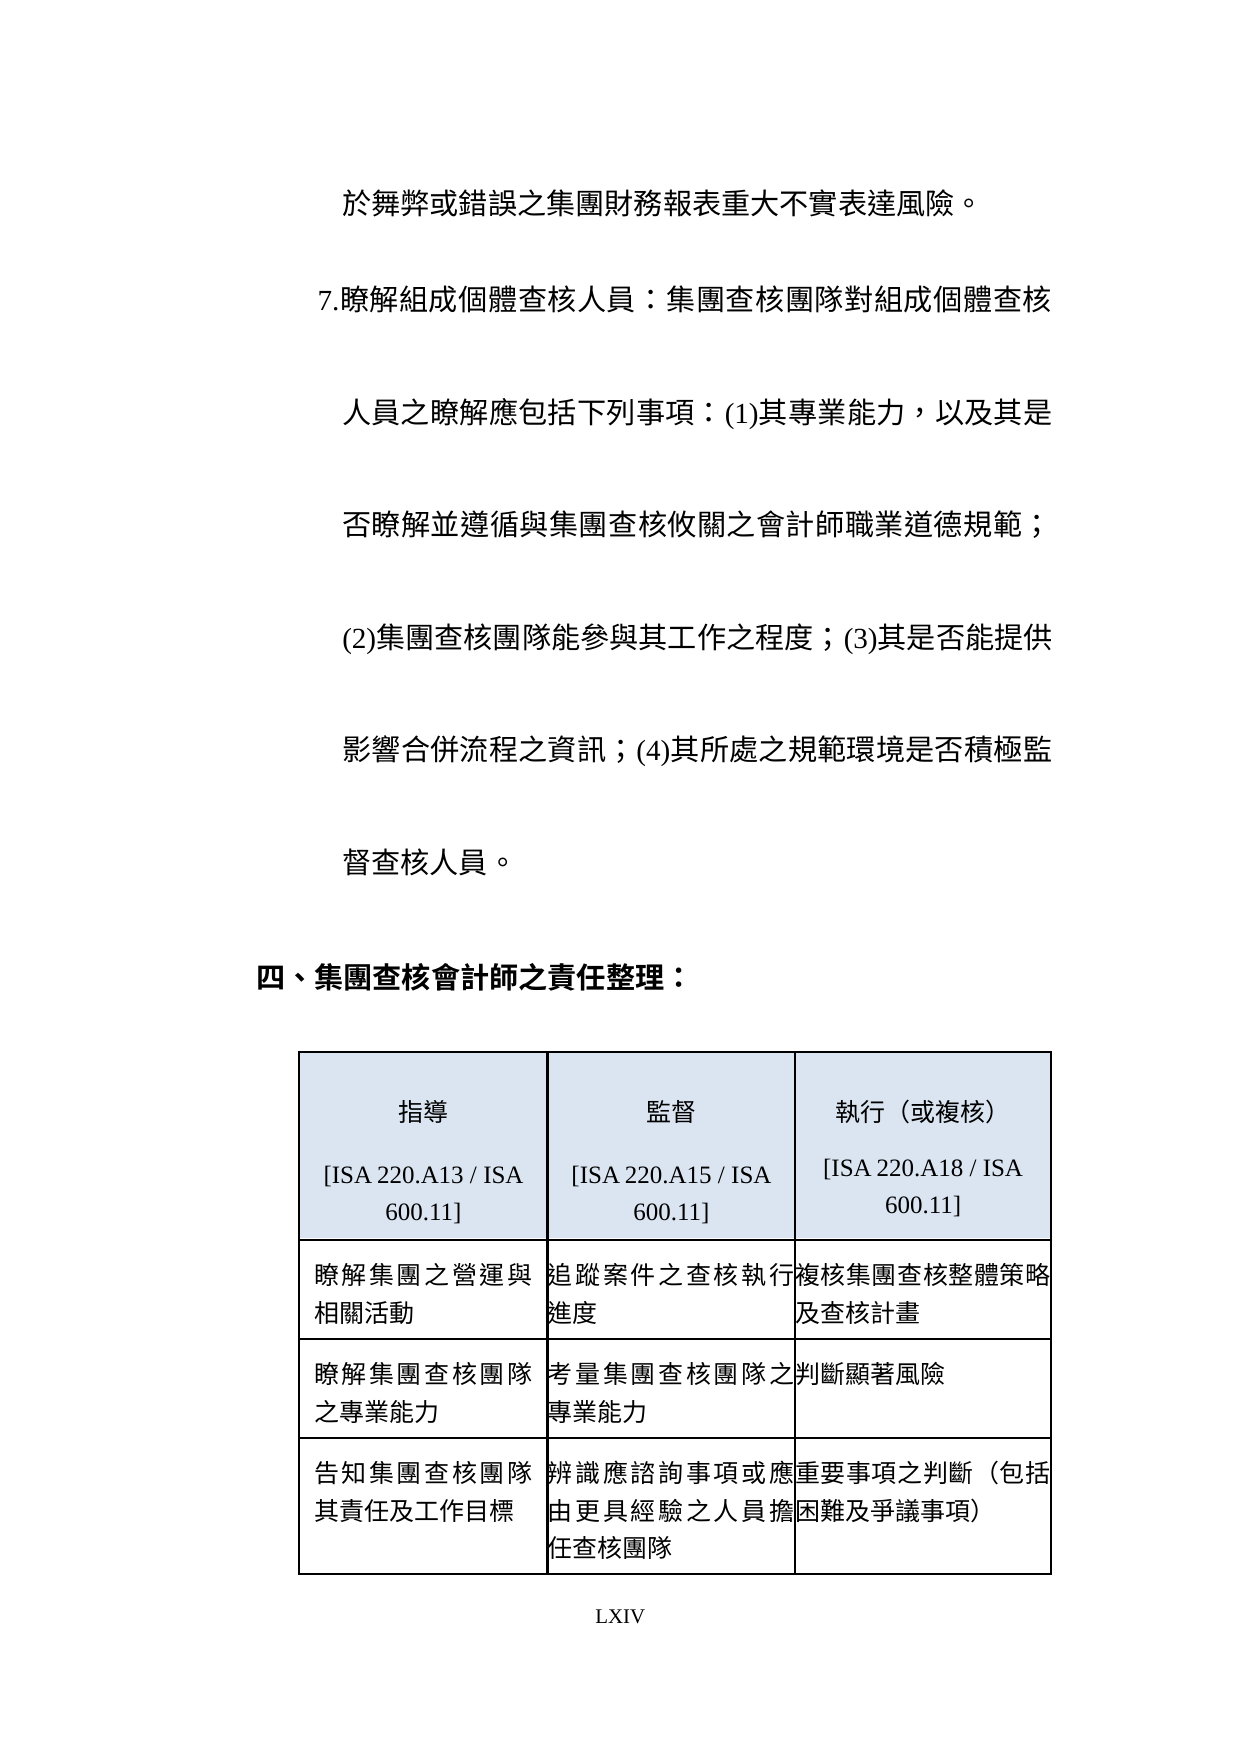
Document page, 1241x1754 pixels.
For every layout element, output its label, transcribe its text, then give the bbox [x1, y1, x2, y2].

table_cell 考量集團查核團隊之專業能力 [549, 1340, 794, 1437]
table_cell 辨識應諮詢事項或應由更具經驗之人員擔任查核團隊 [549, 1439, 794, 1573]
table_cell 追蹤案件之查核執行進度 [549, 1241, 794, 1338]
table_cell 瞭解集團之營運與相關活動 [300, 1241, 546, 1338]
text 四、集團查核會計師之責任整理： [187, 938, 1053, 1013]
table_cell 重要事項之判斷（包括困難及爭議事項） [796, 1439, 1050, 1573]
table_header 執行（或複核） [ISA 220.A18 / ISA 600.11] [796, 1053, 1050, 1238]
text 7.瞭解組成個體查核人員：集團查核團隊對組成個體查核人員之瞭解應包括下列事項：(1)其專業能力，以及其是否瞭解並遵循與集團查核攸關之會計師職業道德規範；(2)集團查核團隊能參與其工作之程度；(3)其是否能提供影響合併流程之資訊；(4)其所處之規範環境是否積極監督查核人員。 [317, 261, 1053, 898]
table_header 指導 [ISA 220.A13 / ISA 600.11] [300, 1053, 546, 1238]
table_cell 瞭解集團查核團隊之專業能力 [300, 1340, 546, 1437]
table_cell 複核集團查核整體策略及查核計畫 [796, 1241, 1050, 1338]
table_cell 告知集團查核團隊其責任及工作目標 [300, 1439, 546, 1573]
table_cell 判斷顯著風險 [796, 1340, 1050, 1437]
text 於舞弊或錯誤之集團財務報表重大不實表達風險。 [317, 164, 1053, 239]
table_header 監督 [ISA 220.A15 / ISA 600.11] [549, 1053, 794, 1238]
